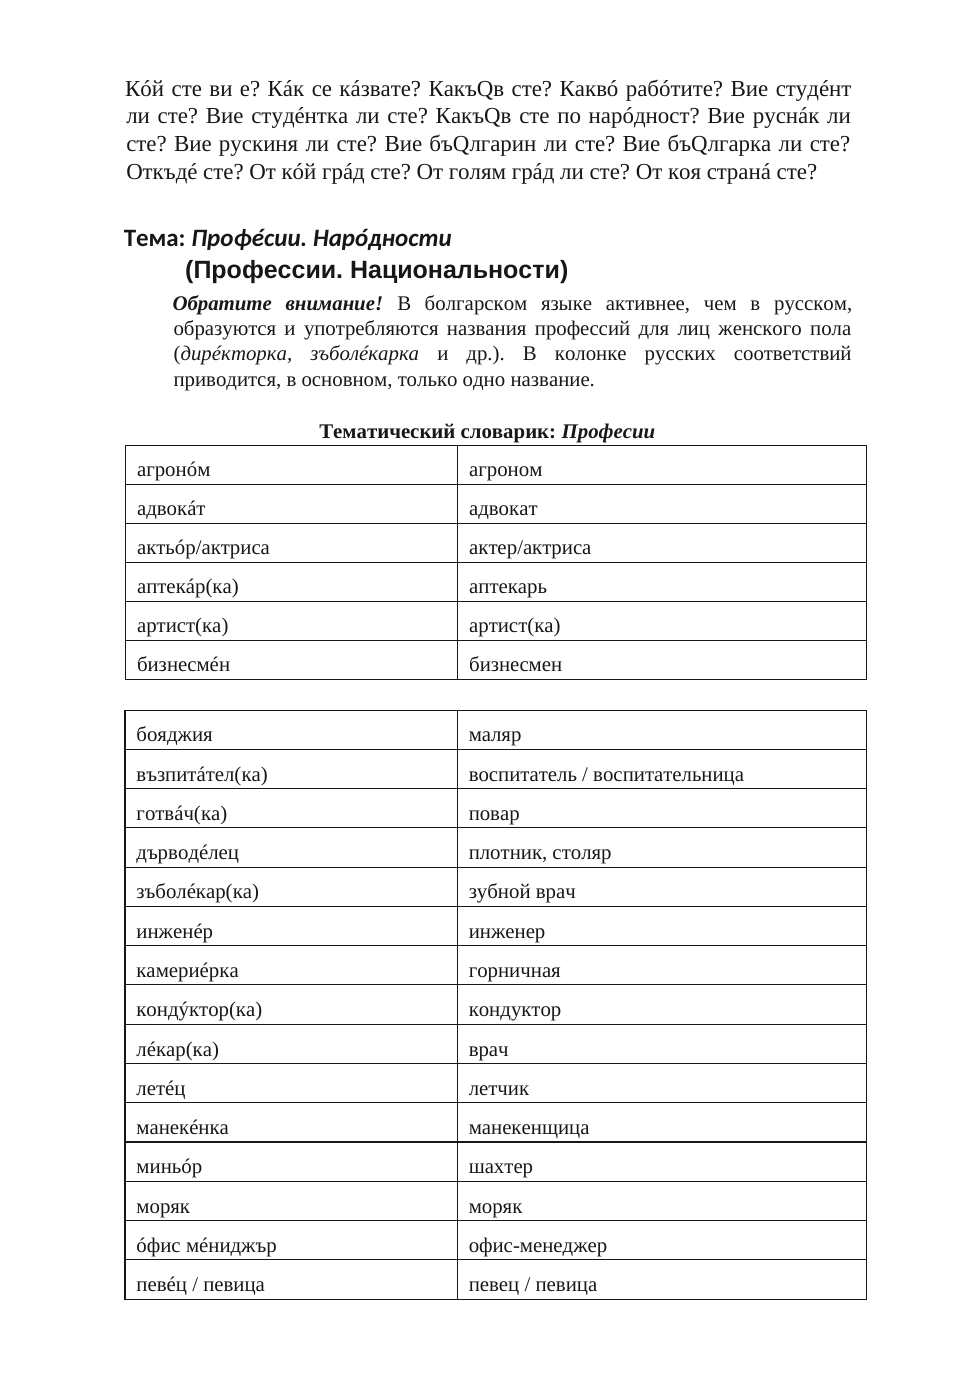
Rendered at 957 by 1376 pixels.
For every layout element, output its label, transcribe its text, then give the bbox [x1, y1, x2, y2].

table_header агроном [458, 446, 866, 484]
text Обратите внимание! В болгарском языке активнее, чем в русском, образуются и употребляются названия профессий для лиц женского пола (дирéкторка, зъболéкарка и др.). В колонке русских соответствий приводится, в основном, только одно название. [172, 291, 852, 391]
table_cell миньóр [126, 1143, 457, 1181]
table_cell моряк [126, 1182, 457, 1220]
table_cell повар [458, 789, 866, 827]
table_cell актьóр/актриса [126, 524, 457, 562]
table_cell инженер [458, 907, 866, 945]
table_cell манекéнка [126, 1103, 457, 1141]
table_cell летéц [126, 1064, 457, 1102]
table_cell манекенщица [458, 1103, 866, 1141]
table_cell инженéр [126, 907, 457, 945]
text Тематический словарик: Професии [167, 419, 809, 443]
table_cell моряк [458, 1182, 866, 1220]
table_cell офис-менеджер [458, 1221, 866, 1259]
table_cell адвокат [458, 485, 866, 523]
table_cell аптекарь [458, 563, 866, 601]
table_cell певец / певица [458, 1260, 866, 1298]
table_cell кондýктор(ка) [126, 985, 457, 1024]
table_header бояджия [126, 711, 457, 749]
table_cell зъболéкар(ка) [126, 868, 457, 906]
table_cell летчик [458, 1064, 866, 1102]
table_cell шахтер [458, 1143, 866, 1181]
table_cell воспитатель / воспитательница [458, 750, 866, 788]
table_cell възпитáтел(ка) [126, 750, 457, 788]
table_cell певéц / певица [126, 1260, 457, 1298]
table_cell артист(ка) [126, 602, 457, 639]
table_cell актер/актриса [458, 524, 866, 562]
table_cell горничная [458, 946, 866, 984]
table_cell камериéрка [126, 946, 457, 984]
table_header маляр [458, 711, 866, 749]
table_cell бизнесмен [458, 641, 866, 678]
table_cell аптекáр(ка) [126, 563, 457, 601]
table_cell готвáч(ка) [126, 789, 457, 827]
table_cell врач [458, 1025, 866, 1063]
table_header агронóм [126, 446, 457, 484]
table_cell адвокáт [126, 485, 457, 523]
subtitle (Профессии. Национальности) [123, 255, 857, 283]
table_cell бизнесмéн [126, 641, 457, 678]
table_cell плотник, столяр [458, 828, 866, 867]
table_cell óфис мéниджър [126, 1221, 457, 1259]
table_cell лéкар(ка) [126, 1025, 457, 1063]
table_cell зубной врач [458, 868, 866, 906]
table_cell артист(ка) [458, 602, 866, 639]
table_cell кондуктор [458, 985, 866, 1024]
text Кóй сте ви е? Кáк се кáзвате? КакъQв сте? Каквó рабóтите? Вие студéнт ли сте? Вие студéнтка ли сте? КакъQв сте по нарóдност? Вие руснáк ли сте? Вие рускиня ли сте? Вие бъQлгарин ли сте? Вие бъQлгарка ли сте? Откъдé сте? От кóй грáд сте? От голям грáд ли сте? От коя странá сте? [125, 75, 852, 184]
text Тема: Профéсии. Нарóдности [123, 222, 857, 253]
table_cell дърводéлец [126, 828, 457, 867]
